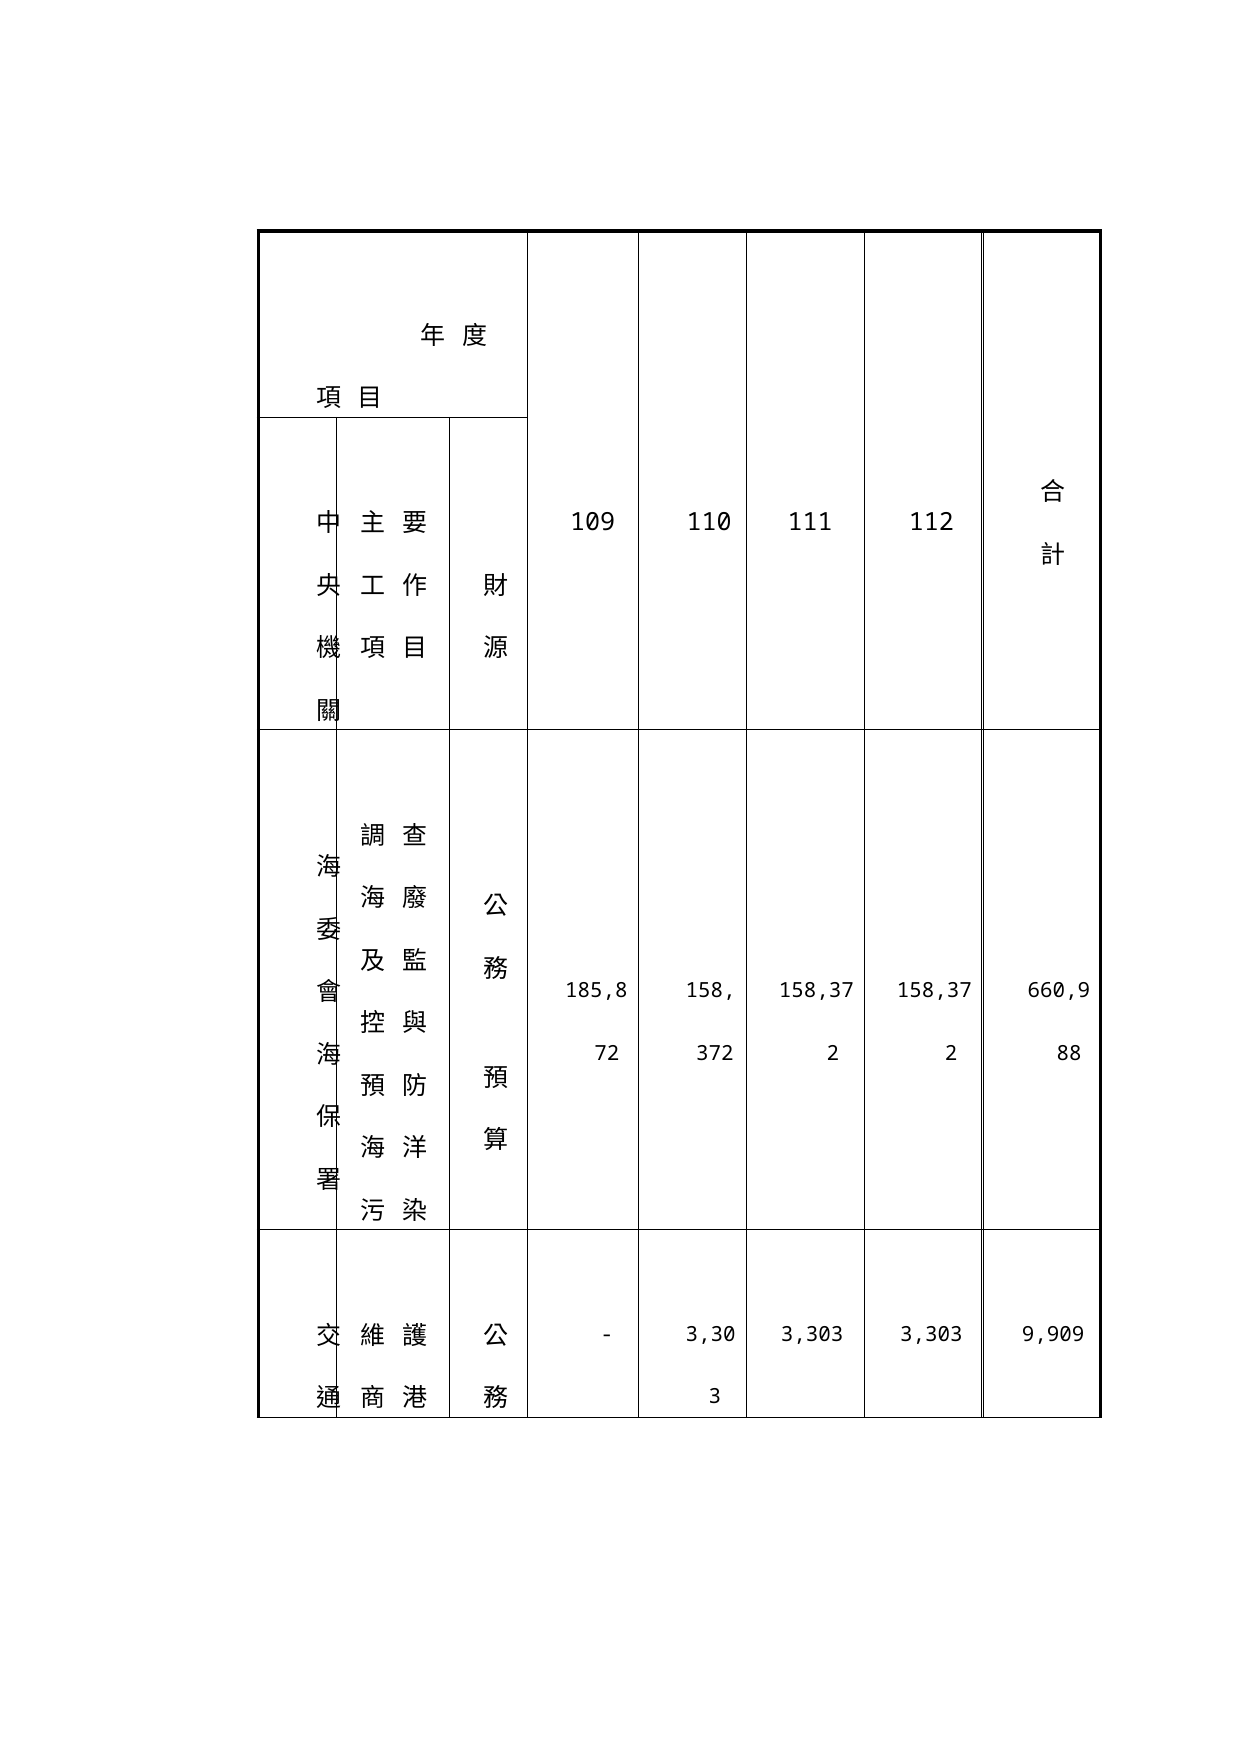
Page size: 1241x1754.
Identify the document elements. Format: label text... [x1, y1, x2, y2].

table_cell 公務 預算 [450, 730, 527, 1229]
table_cell 中央 機關 [260, 418, 336, 729]
table_cell 158,372 [639, 730, 746, 1229]
table_cell 海委會海保署 [260, 730, 336, 1229]
table_cell 660,988 [984, 730, 1099, 1229]
table_header 年度 項目 [260, 233, 527, 417]
table_cell 158,372 [865, 730, 981, 1229]
table_cell 9,909 [984, 1230, 1099, 1417]
table_header 111 [747, 233, 864, 729]
table_cell 158,372 [747, 730, 864, 1229]
table_header 110 [639, 233, 746, 729]
table_cell 3,303 [865, 1230, 981, 1417]
table_cell 維護商港海岸環境 [337, 1230, 449, 1417]
table_cell 交通部航港局 [260, 1230, 336, 1417]
table_cell 185,872 [528, 730, 638, 1229]
table_header 112 [865, 233, 981, 729]
table_header 109 [528, 233, 638, 729]
table_cell 調查海廢及監控與預防海洋污染 [337, 730, 449, 1229]
table_cell - [528, 1230, 638, 1417]
table_cell 公務 [450, 1230, 527, 1417]
table_cell 3,303 [747, 1230, 864, 1417]
table_cell 3,303 [639, 1230, 746, 1417]
table_header 合計 [984, 233, 1099, 729]
table_cell 財源 [450, 418, 527, 729]
table_cell 主要工作項目 [337, 418, 449, 729]
